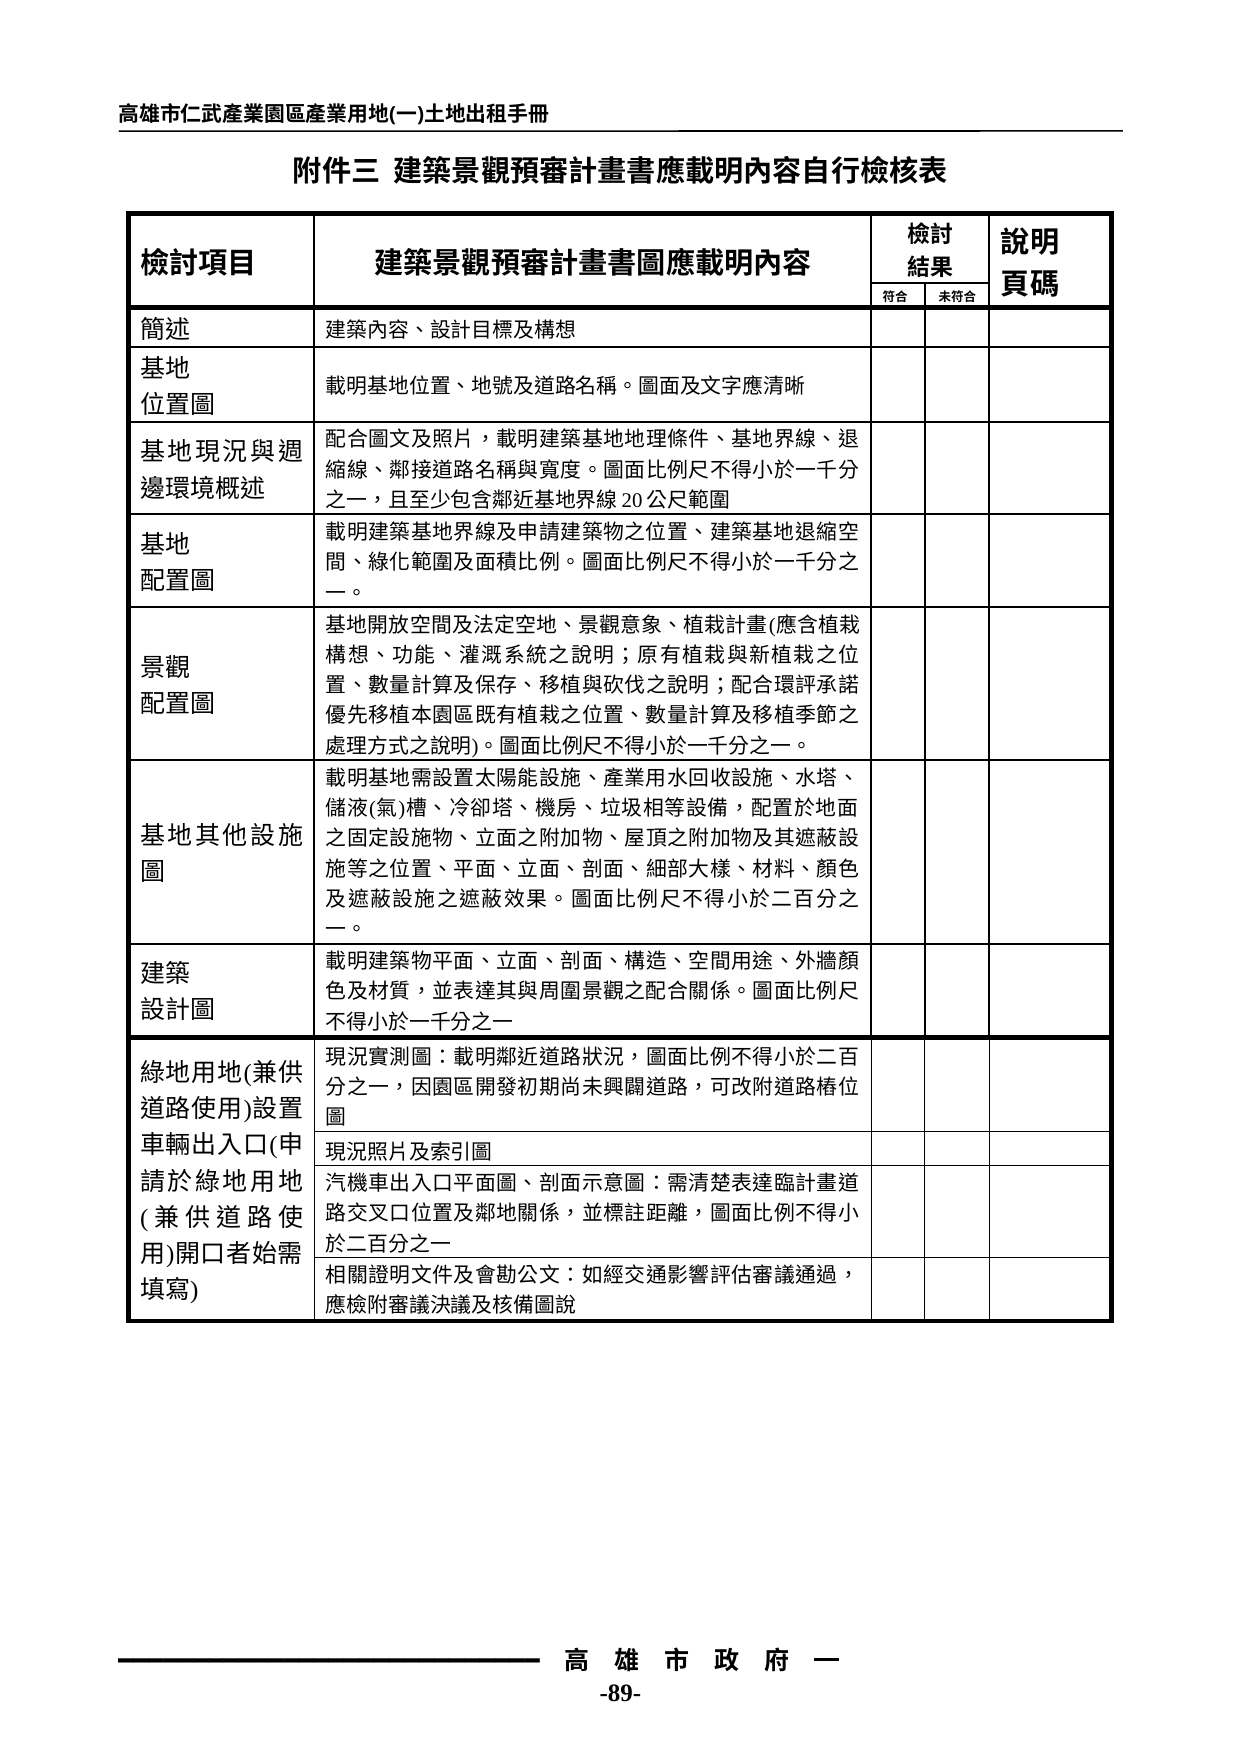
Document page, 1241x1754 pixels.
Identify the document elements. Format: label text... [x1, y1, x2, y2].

table_cell [872, 1040, 924, 1131]
table_cell [990, 608, 1109, 759]
table_cell 簡述 [131, 310, 313, 346]
table_cell 基地 配置圖 [131, 515, 313, 606]
table_cell [990, 1166, 1109, 1257]
table_cell 基地 位置圖 [131, 348, 313, 421]
table_cell 載明建築物平面、立面、剖面、構造、空間用途、外牆顏色及材質，並表達其與周圍景觀之配合關係。圖面比例尺不得小於一千分之一 [315, 945, 870, 1035]
table_cell 汽機車出入口平面圖、剖面示意圖：需清楚表達臨計畫道路交叉口位置及鄰地關係，並標註距離，圖面比例不得小於二百分之一 [315, 1166, 871, 1257]
table_cell 現況照片及索引圖 [315, 1132, 871, 1165]
table_cell 相關證明文件及會勘公文：如經交通影響評估審議通過，應檢附審議決議及核備圖說 [315, 1258, 871, 1318]
table_cell 載明基地需設置太陽能設施、產業用水回收設施、水塔、儲液(氣)槽、冷卻塔、機房、垃圾相等設備，配置於地面之固定設施物、立面之附加物、屋頂之附加物及其遮蔽設施等之位置、平面、立面、剖面、細部大樣、材料、顏色及遮蔽設施之遮蔽效果。圖面比例尺不得小於二百分之一。 [315, 761, 870, 942]
table_cell 基地開放空間及法定空地、景觀意象、植栽計畫(應含植栽構想、功能、灌溉系統之說明；原有植栽與新植栽之位置、數量計算及保存、移植與砍伐之說明；配合環評承諾優先移植本園區既有植栽之位置、數量計算及移植季節之處理方式之說明)。圖面比例尺不得小於一千分之一。 [315, 608, 870, 759]
table_cell [990, 1040, 1109, 1131]
table_cell 基地其他設施圖 [131, 761, 313, 942]
table_cell [925, 1132, 989, 1165]
table_cell [926, 423, 988, 513]
table_cell [872, 310, 924, 346]
table_cell 未符合 [926, 284, 988, 305]
table_cell 配合圖文及照片，載明建築基地地理條件、基地界線、退縮線、鄰接道路名稱與寬度。圖面比例尺不得小於一千分之一，且至少包含鄰近基地界線20公尺範圍 [315, 423, 870, 513]
table_cell 現況實測圖：載明鄰近道路狀況，圖面比例不得小於二百分之一，因園區開發初期尚未興闢道路，可改附道路樁位圖 [315, 1040, 871, 1131]
table_cell 基地現況與週邊環境概述 [131, 423, 313, 513]
table_cell 建築內容、設計目標及構想 [315, 310, 870, 346]
table_cell [872, 1132, 924, 1165]
table_cell [990, 348, 1109, 421]
table_header 建築景觀預審計畫書圖應載明內容 [315, 216, 870, 305]
table_cell [872, 348, 924, 421]
table_cell [990, 761, 1109, 942]
text 附件三 建築景觀預審計畫書應載明內容自行檢核表 [118, 148, 1122, 190]
table_cell [990, 310, 1109, 346]
table_cell [872, 761, 924, 942]
table_cell [925, 1258, 989, 1318]
table_cell [990, 423, 1109, 513]
table_cell [872, 608, 924, 759]
table_cell 載明建築基地界線及申請建築物之位置、建築基地退縮空間、綠化範圍及面積比例。圖面比例尺不得小於一千分之一。 [315, 515, 870, 606]
table_cell [926, 945, 988, 1035]
table_cell [926, 515, 988, 606]
table_cell [872, 1258, 924, 1318]
table_header 檢討 結果 [872, 216, 988, 282]
table_cell [990, 1132, 1109, 1165]
table_header 檢討項目 [131, 216, 313, 305]
table_cell [990, 1258, 1109, 1318]
table_cell 載明基地位置、地號及道路名稱。圖面及文字應清晰 [315, 348, 870, 421]
table_cell [872, 1166, 924, 1257]
table_cell [926, 348, 988, 421]
table_cell [926, 608, 988, 759]
table_cell 綠地用地(兼供道路使用)設置車輛出入口(申請於綠地用地(兼供道路使用)開口者始需填寫) [131, 1040, 314, 1318]
table_header 說明 頁碼 [990, 216, 1109, 305]
table_cell [872, 945, 924, 1035]
table_cell 景觀 配置圖 [131, 608, 313, 759]
table_cell 符合 [872, 284, 924, 305]
table_cell [872, 423, 924, 513]
table_cell [872, 515, 924, 606]
table_cell [926, 310, 988, 346]
table_cell [925, 1166, 989, 1257]
table_cell 建築 設計圖 [131, 945, 313, 1035]
table_cell [990, 515, 1109, 606]
table_cell [925, 1040, 989, 1131]
table_cell [990, 945, 1109, 1035]
table_cell [926, 761, 988, 942]
